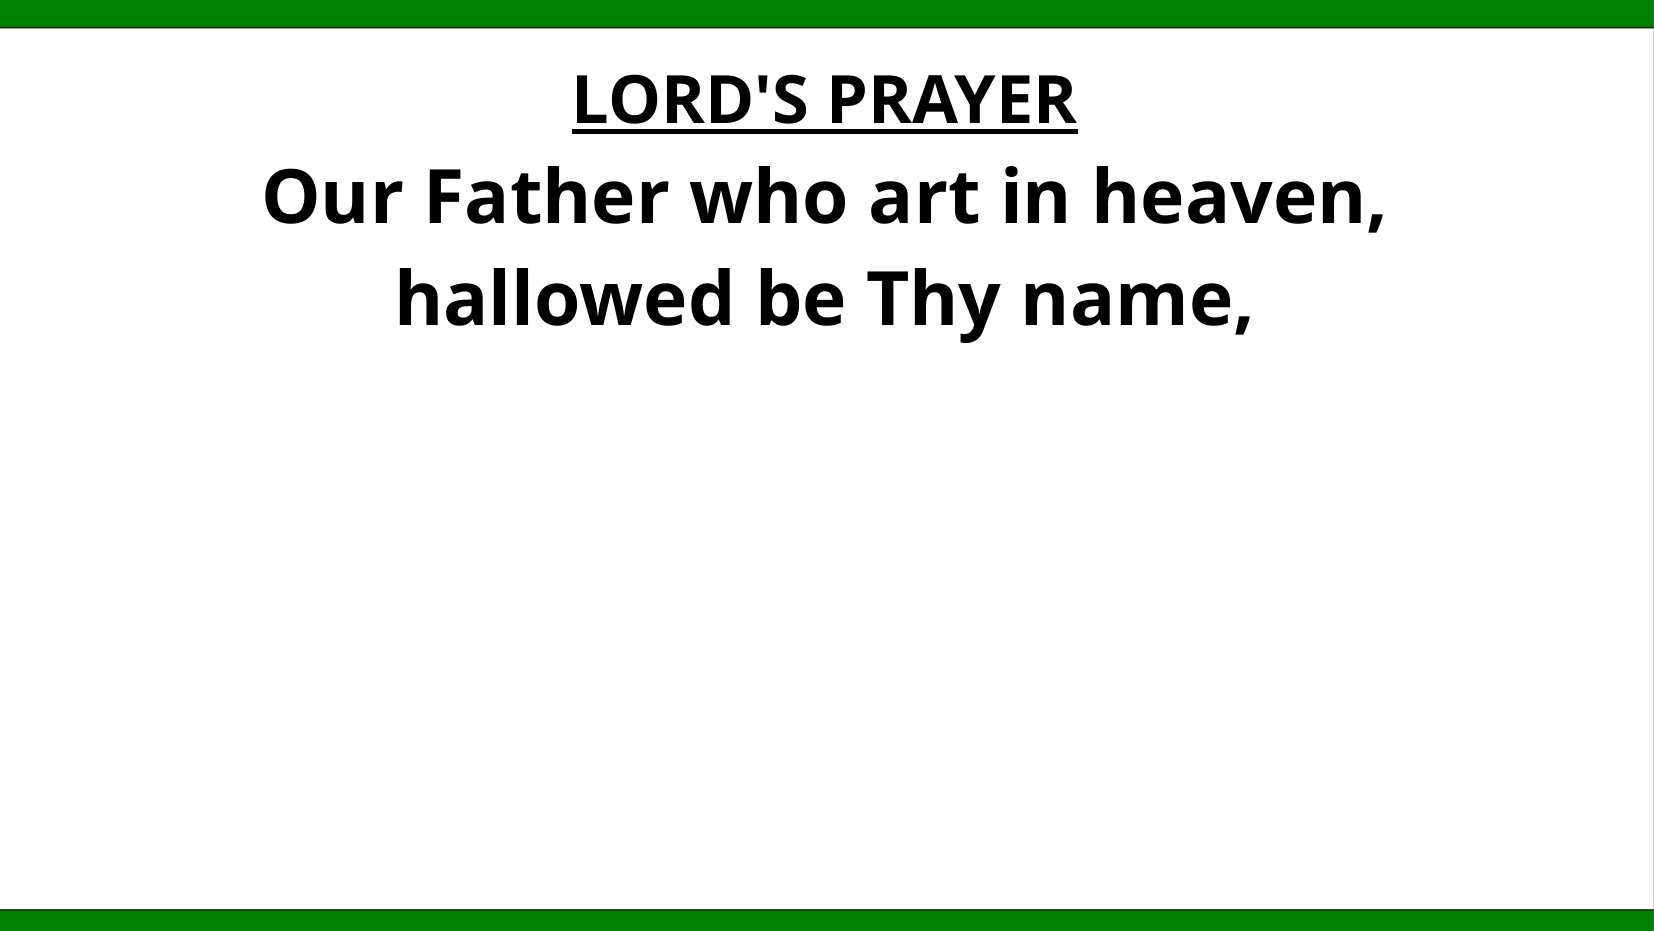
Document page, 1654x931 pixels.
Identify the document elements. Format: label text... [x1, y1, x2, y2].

picture [0, 0, 1654, 931]
text_box LORD'S PRAYER Our Father who art in heaven, hallowed be Thy name, [75, 45, 1576, 349]
